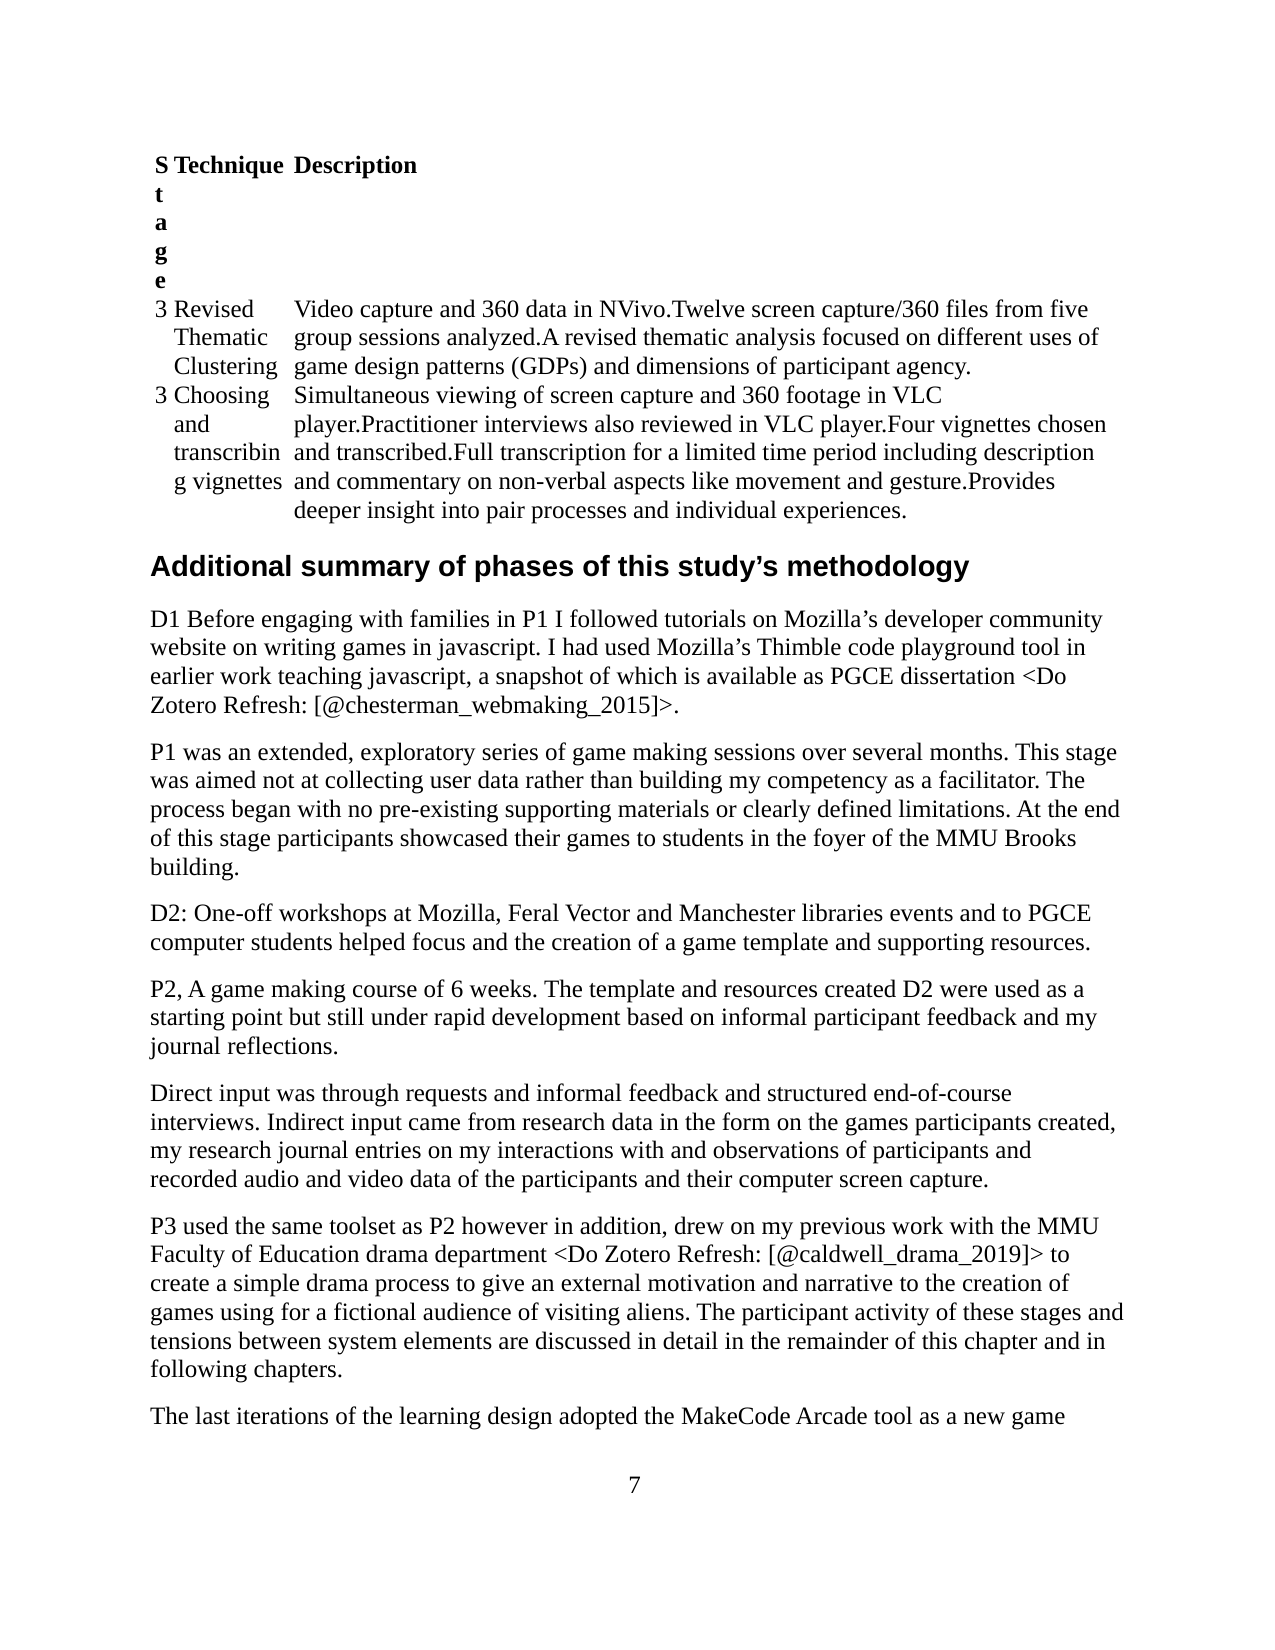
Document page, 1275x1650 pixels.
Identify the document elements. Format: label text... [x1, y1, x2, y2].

text Direct input was through requests and informal feedback and structured end-of-course interviews. Indirect input came from research data in the form on the games participants created, my research journal entries on my interactions with and observations of participants and recorded audio and video data of the participants and their computer screen capture. [150, 1078, 1125, 1193]
table_header Description [289, 150, 1125, 294]
text The last iterations of the learning design adopted the MakeCode Arcade tool as a new game [150, 1401, 1125, 1430]
subtitle Additional summary of phases of this study’s methodology [150, 549, 1125, 582]
table_cell Video capture and 360 data in NVivo.Twelve screen capture/360 files from five group sessions analyzed.A revised thematic analysis focused on different uses of game design patterns (GDPs) and dimensions of participant agency. [289, 294, 1125, 380]
table_cell 3 [150, 294, 169, 380]
text D2: One-off workshops at Mozilla, Feral Vector and Manchester libraries events and to PGCE computer students helped focus and the creation of a game template and supporting resources. [150, 898, 1125, 956]
text D1 Before engaging with families in P1 I followed tutorials on Mozilla’s developer community website on writing games in javascript. I had used Mozilla’s Thimble code playground tool in earlier work teaching javascript, a snapshot of which is available as PGCE dissertation <Do Zotero Refresh: [@chesterman_webmaking_2015]>. [150, 604, 1125, 719]
table_header Stage [150, 150, 169, 294]
text P1 was an extended, exploratory series of game making sessions over several months. This stage was aimed not at collecting user data rather than building my competency as a facilitator. The process began with no pre-existing supporting materials or clearly defined limitations. At the end of this stage participants showcased their games to students in the foyer of the MMU Brooks building. [150, 737, 1125, 880]
text P2, A game making course of 6 weeks. The template and resources created D2 were used as a starting point but still under rapid development based on informal participant feedback and my journal reflections. [150, 974, 1125, 1060]
table_cell Revised Thematic Clustering [169, 294, 289, 380]
text P3 used the same toolset as P2 however in addition, drew on my previous work with the MMU Faculty of Education drama department <Do Zotero Refresh: [@caldwell_drama_2019]> to create a simple drama process to give an external motivation and narrative to the creation of games using for a fictional audience of visiting aliens. The participant activity of these stages and tensions between system elements are discussed in detail in the remainder of this chapter and in following chapters. [150, 1211, 1125, 1383]
table_header Technique [169, 150, 289, 294]
table_cell 3 [150, 380, 169, 524]
table_cell Choosing and transcribing vignettes [169, 380, 289, 524]
table_cell Simultaneous viewing of screen capture and 360 footage in VLC player.Practitioner interviews also reviewed in VLC player.Four vignettes chosen and transcribed.Full transcription for a limited time period including description and commentary on non-verbal aspects like movement and gesture.Provides deeper insight into pair processes and individual experiences. [289, 380, 1125, 524]
